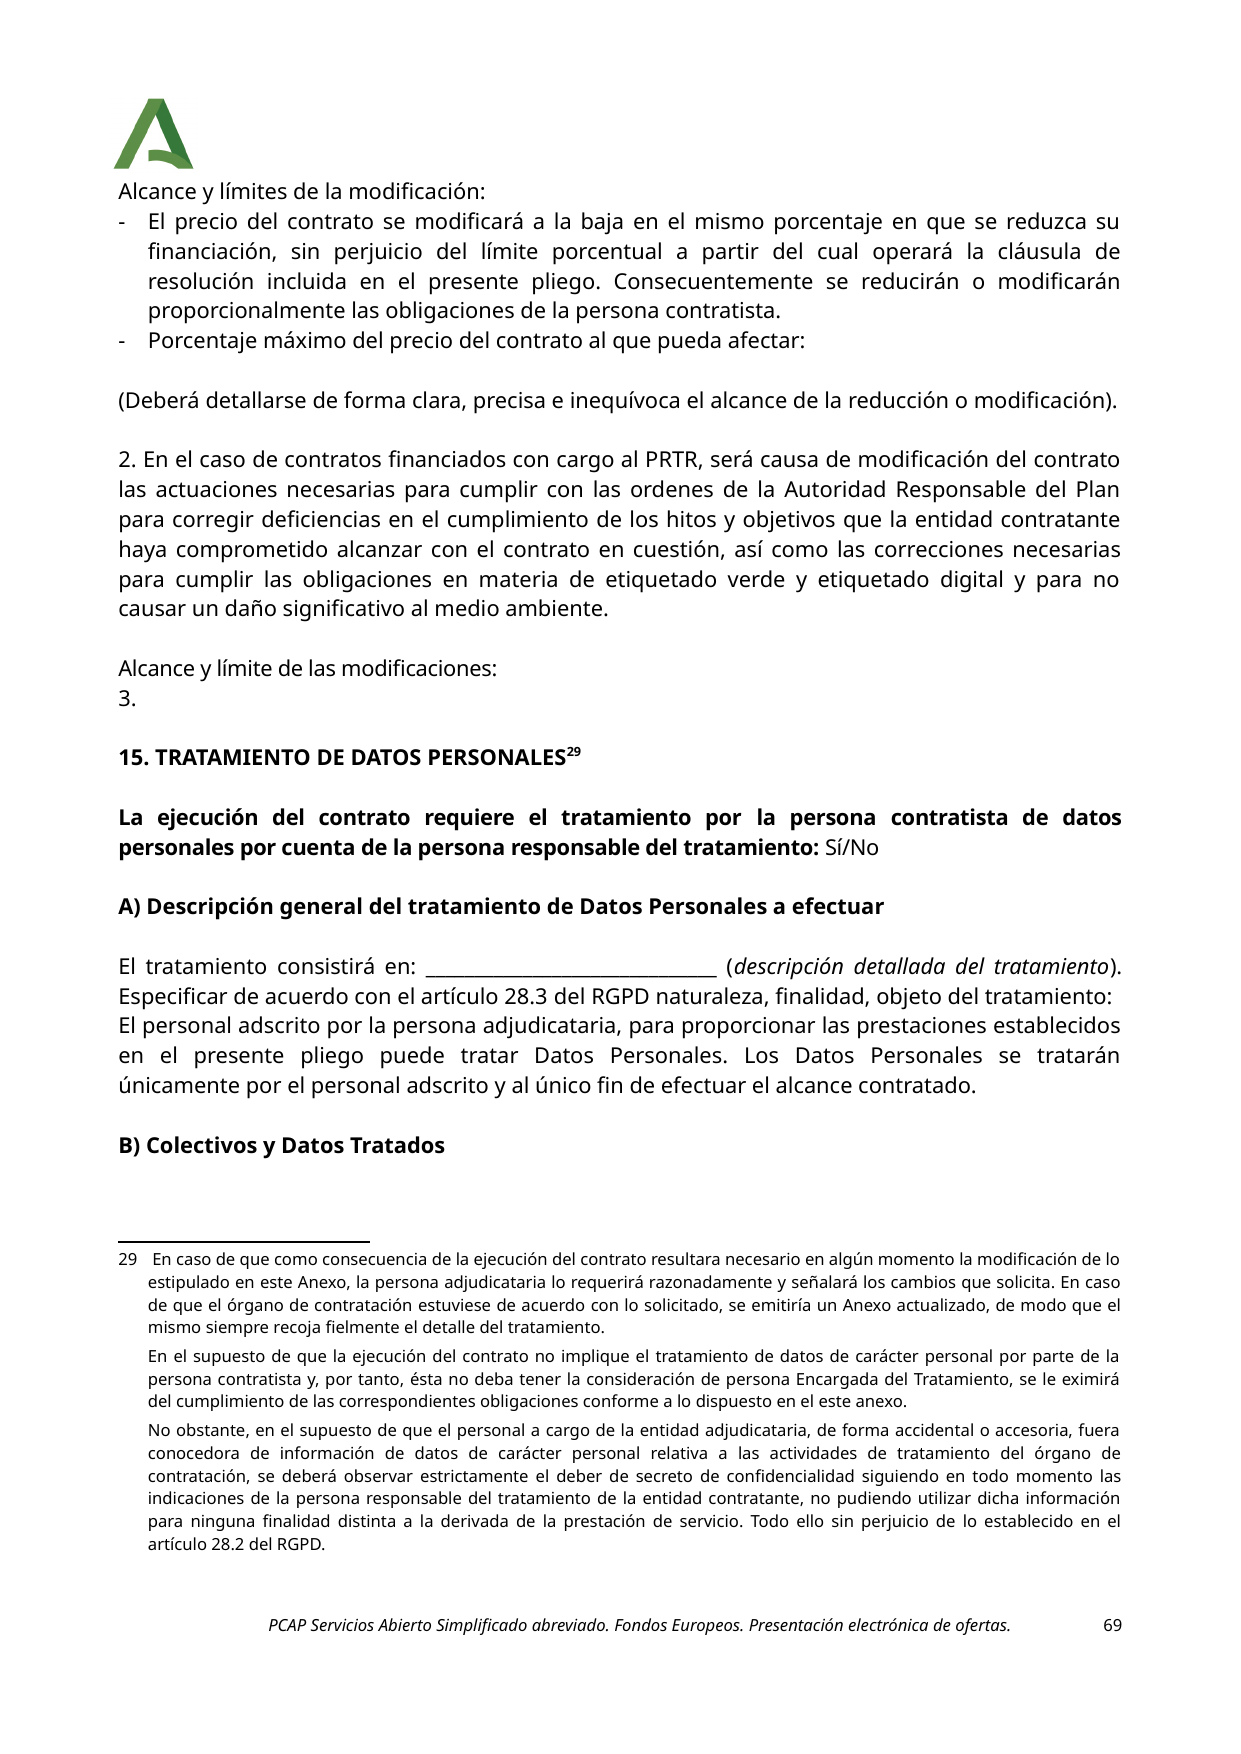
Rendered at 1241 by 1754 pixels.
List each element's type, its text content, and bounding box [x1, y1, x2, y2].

text El personal adscrito por la persona adjudicataria, para proporcionar las prestaciones establecidos en el presente pliego puede tratar Datos Personales. Los Datos Personales se tratarán únicamente por el personal adscrito y al único fin de efectuar el alcance contratado. [118, 1011, 1122, 1100]
text Alcance y límites de la modificación: [118, 176, 1122, 206]
picture [109, 94, 198, 173]
text A) Descripción general del tratamiento de Datos Personales a efectuar [118, 891, 1122, 921]
text 15. TRATAMIENTO DE DATOS PERSONALES [118, 742, 1122, 772]
text 2. En el caso de contratos financiados con cargo al PRTR, será causa de modificación del contrato las actuaciones necesarias para cumplir con las ordenes de la Autoridad Responsable del Plan para corregir deficiencias en el cumplimiento de los hitos y objetivos que la entidad contratante haya comprometido alcanzar con el contrato en cuestión, así como las correcciones necesarias para cumplir las obligaciones en materia de etiquetado verde y etiquetado digital y para no causar un daño significativo al medio ambiente. [118, 444, 1122, 623]
text La ejecución del contrato requiere el tratamiento por la persona contratista de datos personales por cuenta de la persona responsable del tratamiento: Sí/No [118, 802, 1122, 862]
text (Deberá detallarse de forma clara, precisa e inequívoca el alcance de la reducción o modificación). [118, 385, 1122, 415]
text B) Colectivos y Datos Tratados [118, 1130, 1122, 1159]
text 3. [118, 683, 1122, 713]
text No obstante, en el supuesto de que el personal a cargo de la entidad adjudicataria, de forma accidental o accesoria, fuera conocedora de información de datos de carácter personal relativa a las actividades de tratamiento del órgano de contratación, se deberá observar estrictamente el deber de secreto de confidencialidad siguiendo en todo momento las indicaciones de la persona responsable del tratamiento de la entidad contratante, no pudiendo utilizar dicha información para ninguna finalidad distinta a la derivada de la prestación de servicio. Todo ello sin perjuicio de lo establecido en el artículo 28.2 del RGPD. [118, 1419, 1122, 1555]
text - Porcentaje máximo del precio del contrato al que pueda afectar: [118, 325, 1122, 355]
text Alcance y límite de las modificaciones: [118, 653, 1122, 683]
text El tratamiento consistirá en: ______________________________ (descripción detallada del tratamiento). Especificar de acuerdo con el artículo 28.3 del RGPD naturaleza, finalidad, objeto del tratamiento: [118, 951, 1122, 1011]
text - El precio del contrato se modificará a la baja en el mismo porcentaje en que se reduzca su financiación, sin perjuicio del límite porcentual a partir del cual operará la cláusula de resolución incluida en el presente pliego. Consecuentemente se reducirán o modificarán proporcionalmente las obligaciones de la persona contratista. [118, 206, 1122, 325]
text En el supuesto de que la ejecución del contrato no implique el tratamiento de datos de carácter personal por parte de la persona contratista y, por tanto, ésta no deba tener la consideración de persona Encargada del Tratamiento, se le eximirá del cumplimiento de las correspondientes obligaciones conforme a lo dispuesto en el este anexo. [118, 1345, 1122, 1413]
text En caso de que como consecuencia de la ejecución del contrato resultara necesario en algún momento la modificación de lo estipulado en este Anexo, la persona adjudicataria lo requerirá razonadamente y señalará los cambios que solicita. En caso de que el órgano de contratación estuviese de acuerdo con lo solicitado, se emitiría un Anexo actualizado, de modo que el mismo siempre recoja fielmente el detalle del tratamiento. [118, 1248, 1122, 1339]
